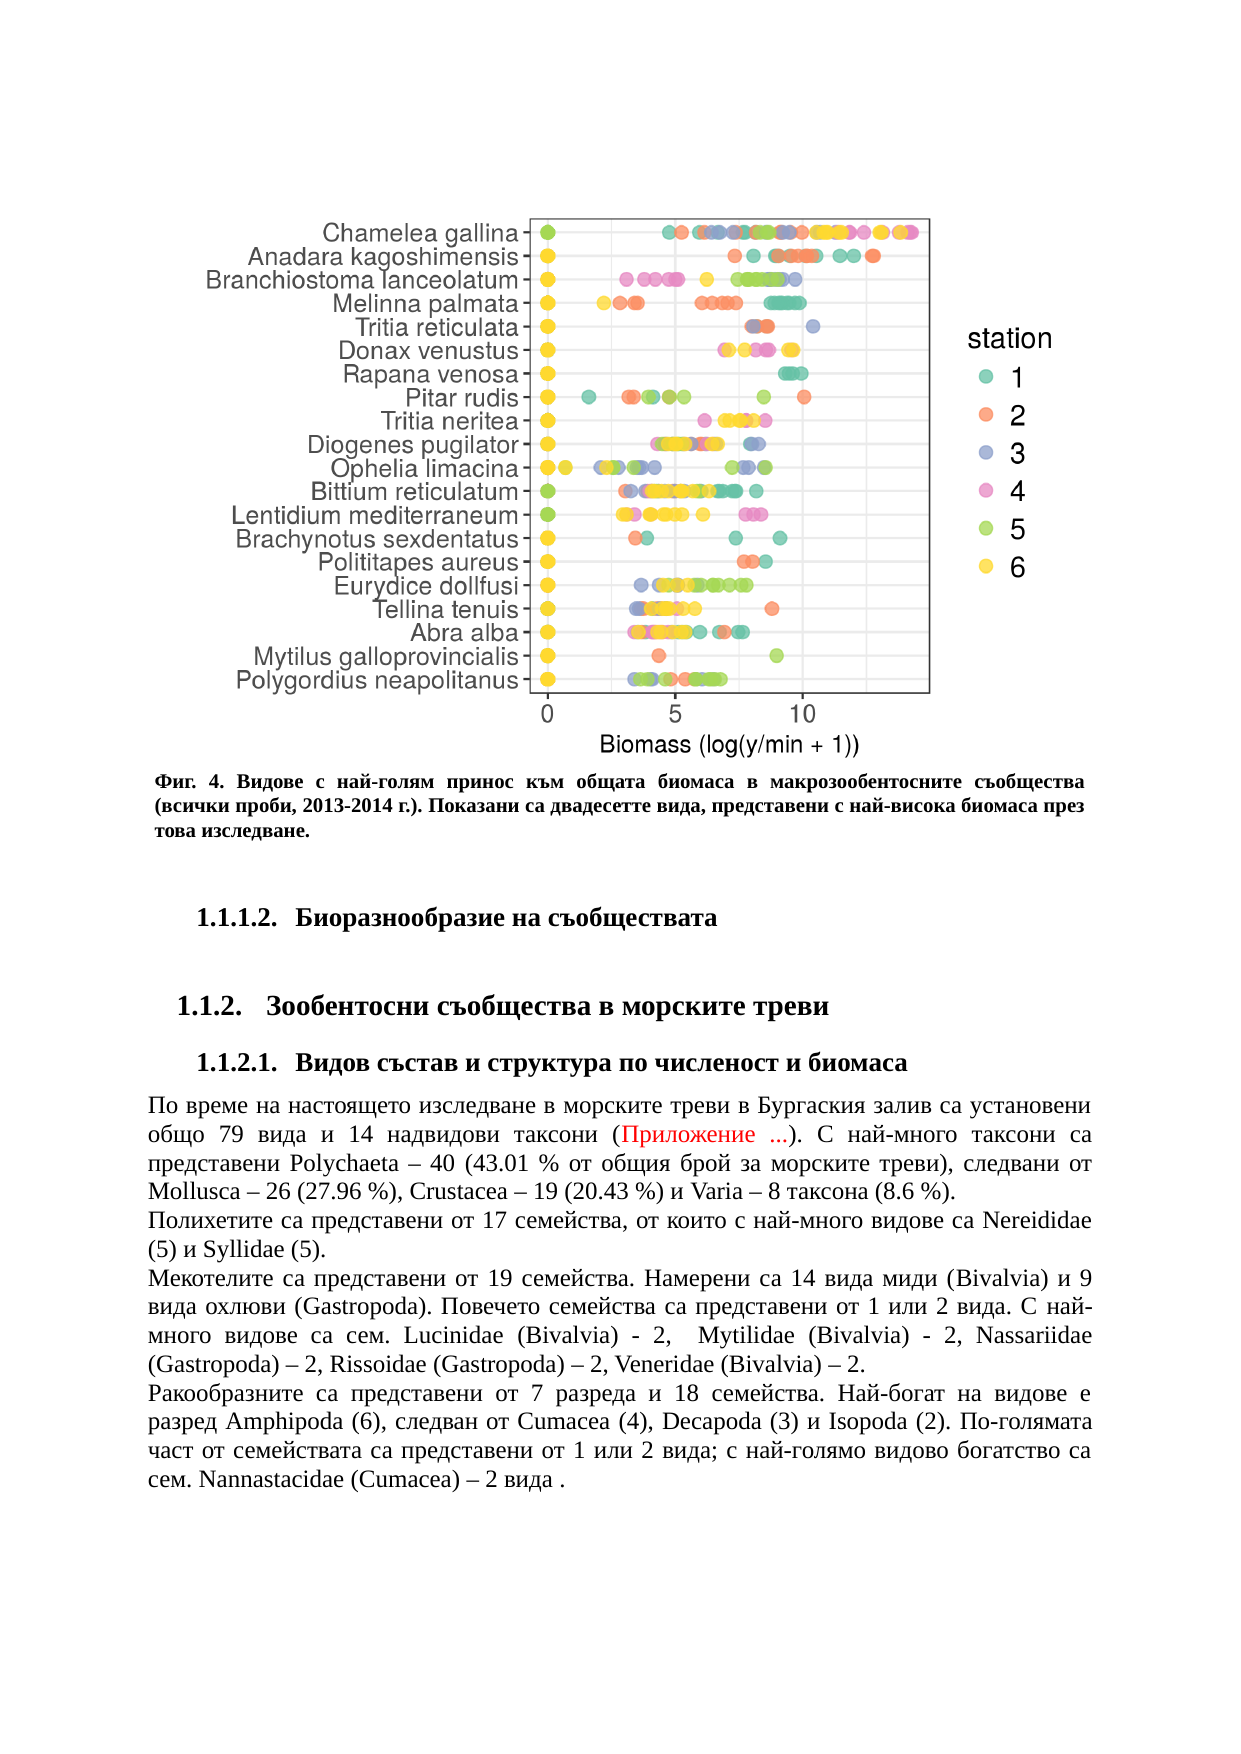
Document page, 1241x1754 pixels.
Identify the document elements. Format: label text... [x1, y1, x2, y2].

text По време на настоящето изследване в морските треви в Бургаския залив са установени общо 79 вида и 14 надвидови таксони (Приложение ...). С най-много таксони са представени Polychaeta – 40 (43.01 % от общия брой за морските треви), следвани от Mollusca – 26 (27.96 %), Crustacea – 19 (20.43 %) и Varia – 8 таксона (8.6 %). [148, 1090, 1093, 1205]
subtitle Биоразнообразие на съобществата [266, 901, 1093, 932]
text [154, 842, 1086, 851]
subtitle Видов състав и структура по численост и биомаса [266, 1046, 1093, 1078]
text Полихетите са представени от 17 семейства, от които с най-много видове са Nereididae (5) и Syllidae (5). [148, 1205, 1093, 1263]
text Мекотелите са представени от 19 семейства. Намерени са 14 вида миди (Bivalvia) и 9 вида охлюви (Gastropoda). Повечето семейства са представени от 1 или 2 вида. С най-много видове са сем. Lucinidae (Bivalvia) - 2, Mytilidae (Bivalvia) - 2, Nassariidae (Gastropoda) – 2, Rissoidae (Gastropoda) – 2, Veneridae (Bivalvia) – 2. [148, 1263, 1093, 1378]
text Ракообразните са представени от 7 разреда и 18 семейства. Най-богат на видове е разред Amphipoda (6), следван от Cumacea (4), Decapoda (3) и Isopoda (2). По-голямата част от семействата са представени от 1 или 2 вида; с най-голямо видово богатство са сем. Nannastacidae (Cumacea) – 2 вида . [148, 1378, 1093, 1493]
picture [163, 206, 1077, 770]
subtitle Зообентосни съобщества в морските треви [242, 988, 1093, 1021]
text Фиг. 4. Видове с най-голям принос към общата биомаса в макрозообентосните съобщества (всички проби, 2013-2014 г.). Показани са двадесетте вида, представени с най-висока биомаса през това изследване. [154, 770, 1086, 842]
